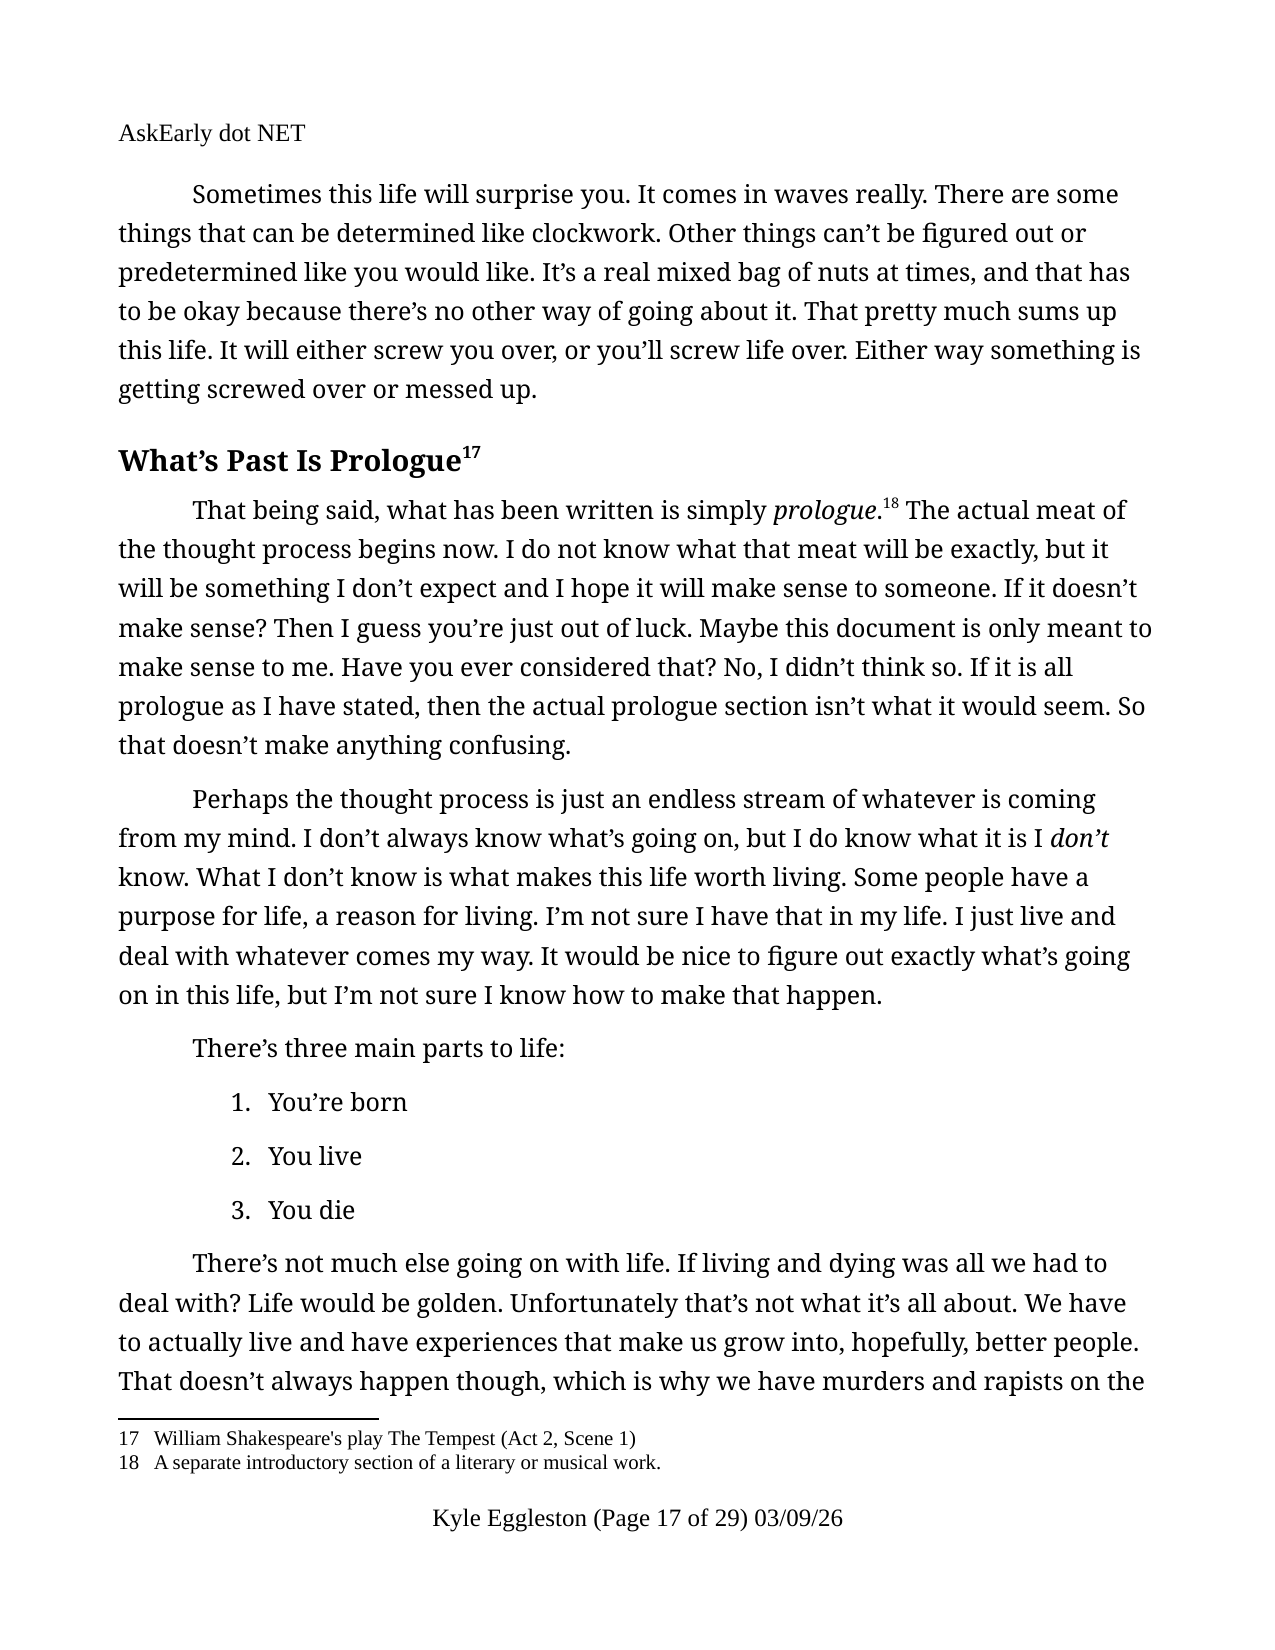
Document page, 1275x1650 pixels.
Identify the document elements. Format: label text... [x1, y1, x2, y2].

list You die [231, 1192, 1157, 1226]
text Perhaps the thought process is just an endless stream of whatever is coming from my mind. I don’t always know what’s going on, but I do know what it is I don’t know. What I don’t know is what makes this life worth living. Some people have a purpose for life, a reason for living. I’m not sure I have that in my life. I just live and deal with whatever comes my way. It would be nice to figure out exactly what’s going on in this life, but I’m not sure I know how to make that happen. [118, 781, 1157, 1011]
text That being said, what has been written is simply prologue. The actual meat of the thought process begins now. I do not know what that meat will be exactly, but it will be something I don’t expect and I hope it will make sense to someone. If it doesn’t make sense? Then I guess you’re just out of luck. Maybe this document is only meant to make sense to me. Have you ever considered that? No, I didn’t think so. If it is all prologue as I have stated, then the actual prologue section isn’t what it would seem. So that doesn’t make anything confusing. [118, 493, 1157, 762]
list You live [231, 1138, 1157, 1173]
text There’s three main parts to life: [118, 1031, 1157, 1065]
list You’re born [231, 1085, 1157, 1119]
text William Shakespeare's play The Tempest (Act 2, Scene 1) [118, 1426, 1157, 1449]
text There’s not much else going on with life. If living and dying was all we had to deal with? Life would be golden. Unfortunately that’s not what it’s all about. We have to actually live and have experiences that make us grow into, hopefully, better people. That doesn’t always happen though, which is why we have murders and rapists on the [118, 1246, 1157, 1398]
subtitle What’s Past Is Prologue [118, 441, 1157, 480]
text A separate introductory section of a literary or musical work. [118, 1449, 1157, 1474]
text Sometimes this life will surprise you. It comes in waves really. There are some things that can be determined like clockwork. Other things can’t be figured out or predetermined like you would like. It’s a real mixed bag of nuts at times, and that has to be okay because there’s no other way of going about it. That pretty much sums up this life. It will either screw you over, or you’ll screw life over. Either way something is getting screwed over or messed up. [118, 176, 1157, 406]
